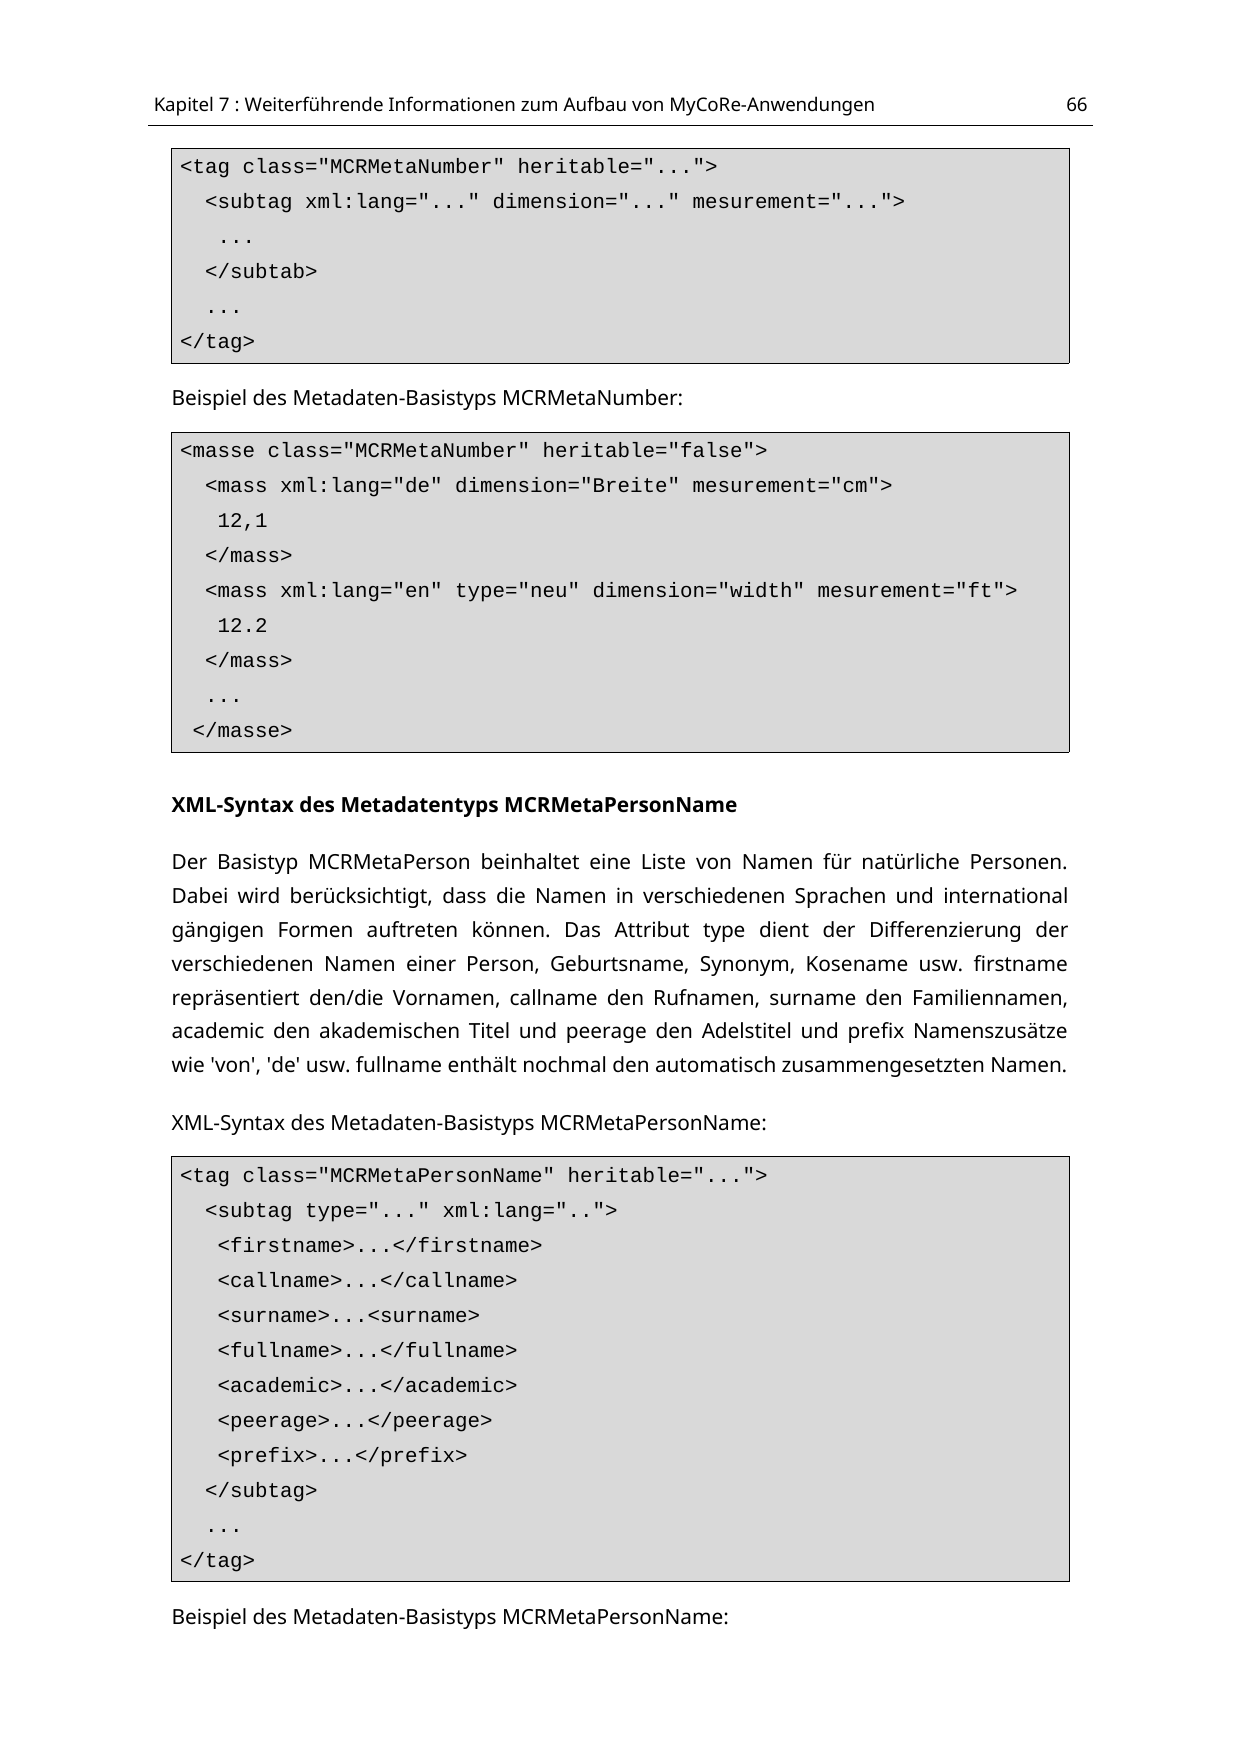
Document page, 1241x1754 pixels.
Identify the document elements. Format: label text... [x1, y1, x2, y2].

text Der Basistyp MCRMetaPerson beinhaltet eine Liste von Namen für natürliche Personen. Dabei wird berücksichtigt, dass die Namen in verschiedenen Sprachen und international gängigen Formen auftreten können. Das Attribut type dient der Differenzierung der verschiedenen Namen einer Person, Geburtsname, Synonym, Kosename usw. firstname repräsentiert den/die Vornamen, callname den Rufnamen, surname den Familiennamen, academic den akademischen Titel und peerage den Adelstitel und prefix Namenszusätze wie 'von', 'de' usw. fullname enthält nochmal den automatisch zusammengesetzten Namen. [171, 847, 1069, 1079]
text </tag> [172, 1541, 1069, 1581]
text <tag class="MCRMetaNumber" heritable="..."> [172, 149, 1069, 179]
text Beispiel des Metadaten-Basistyps MCRMetaNumber: [171, 383, 1069, 411]
text XML-Syntax des Metadaten-Basistyps MCRMetaPersonName: [171, 1108, 1069, 1136]
text </mass> [172, 537, 1069, 568]
text 12,1 [172, 502, 1069, 533]
text Beispiel des Metadaten-Basistyps MCRMetaPersonName: [171, 1602, 1069, 1630]
text <prefix>...</prefix> [172, 1436, 1069, 1468]
text <mass xml:lang="de" dimension="Breite" mesurement="cm"> [172, 467, 1069, 498]
subtitle XML-Syntax des Metadatentyps MCRMetaPersonName [171, 790, 1092, 818]
text ... [172, 677, 1069, 708]
text <tag class="MCRMetaPersonName" heritable="..."> [172, 1157, 1069, 1188]
text </tag> [172, 323, 1069, 363]
text </masse> [172, 712, 1069, 752]
text ... [172, 218, 1069, 249]
text <fullname>...</fullname> [172, 1331, 1069, 1363]
text <callname>...</callname> [172, 1261, 1069, 1293]
text </subtag> [172, 1471, 1069, 1503]
text <subtag xml:lang="..." dimension="..." mesurement="..."> [172, 183, 1069, 214]
text <subtag type="..." xml:lang=".."> [172, 1191, 1069, 1223]
text <academic>...</academic> [172, 1366, 1069, 1398]
text </mass> [172, 642, 1069, 673]
text <masse class="MCRMetaNumber" heritable="false"> [172, 433, 1069, 463]
text <surname>...<surname> [172, 1296, 1069, 1328]
text ... [172, 1506, 1069, 1538]
text <mass xml:lang="en" type="neu" dimension="width" mesurement="ft"> [172, 572, 1069, 603]
text </subtab> [172, 253, 1069, 284]
text <firstname>...</firstname> [172, 1226, 1069, 1258]
text 12.2 [172, 607, 1069, 638]
text <peerage>...</peerage> [172, 1401, 1069, 1433]
text ... [172, 288, 1069, 319]
